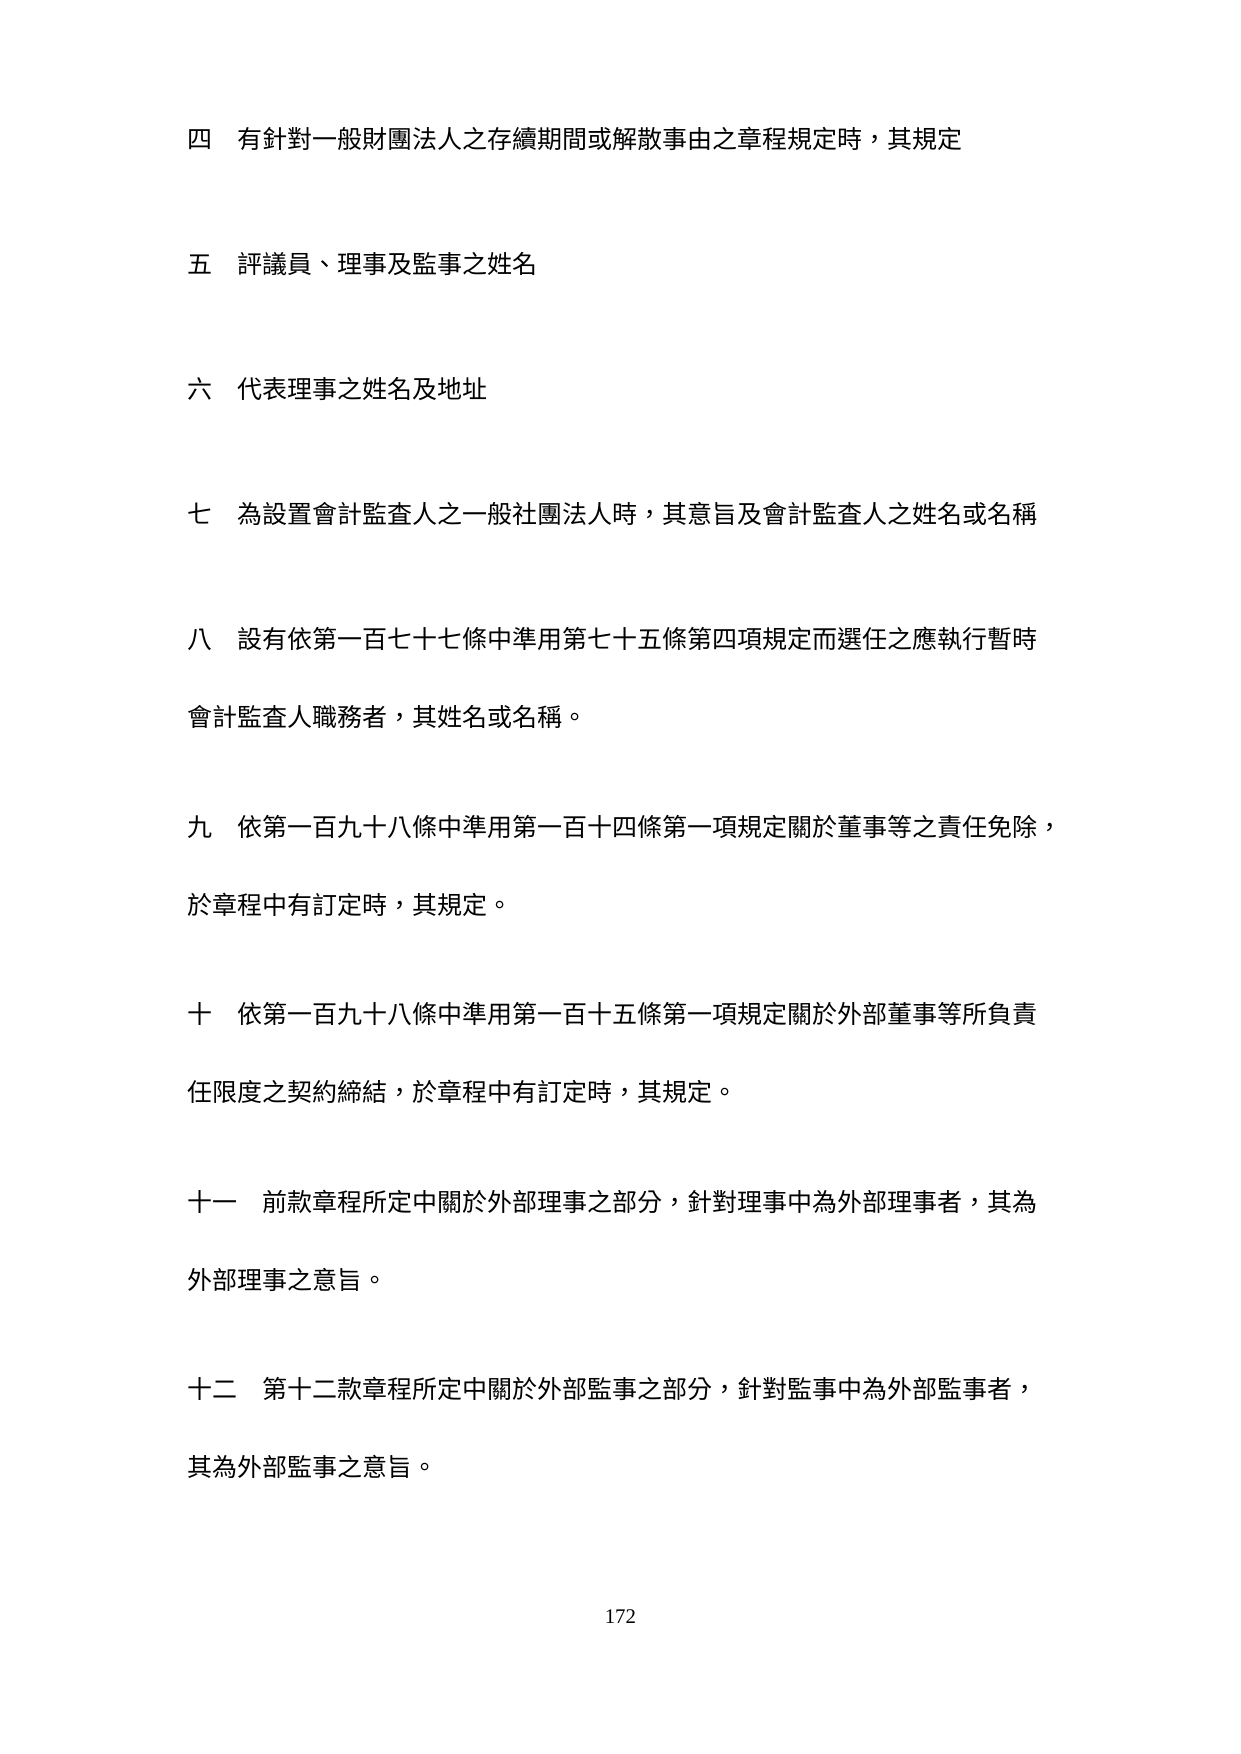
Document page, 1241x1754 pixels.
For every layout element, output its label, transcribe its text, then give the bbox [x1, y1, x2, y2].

text 十二 第十二款章程所定中關於外部監事之部分，針對監事中為外部監事者，其為外部監事之意旨。 [187, 1346, 1053, 1487]
text 十 依第一百九十八條中準用第一百十五條第一項規定關於外部董事等所負責任限度之契約締結，於章程中有訂定時，其規定。 [187, 971, 1053, 1112]
text 六 代表理事之姓名及地址 [187, 346, 1053, 409]
text 十一 前款章程所定中關於外部理事之部分，針對理事中為外部理事者，其為外部理事之意旨。 [187, 1159, 1053, 1299]
text 五 評議員、理事及監事之姓名 [187, 221, 1053, 284]
text 九 依第一百九十八條中準用第一百十四條第一項規定關於董事等之責任免除，於章程中有訂定時，其規定。 [187, 784, 1053, 924]
text 七 為設置會計監査人之一般社團法人時，其意旨及會計監査人之姓名或名稱 [187, 471, 1053, 534]
text 八 設有依第一百七十七條中準用第七十五條第四項規定而選任之應執行暫時會計監査人職務者，其姓名或名稱。 [187, 596, 1053, 737]
text 四 有針對一般財團法人之存續期間或解散事由之章程規定時，其規定 [187, 96, 1053, 159]
